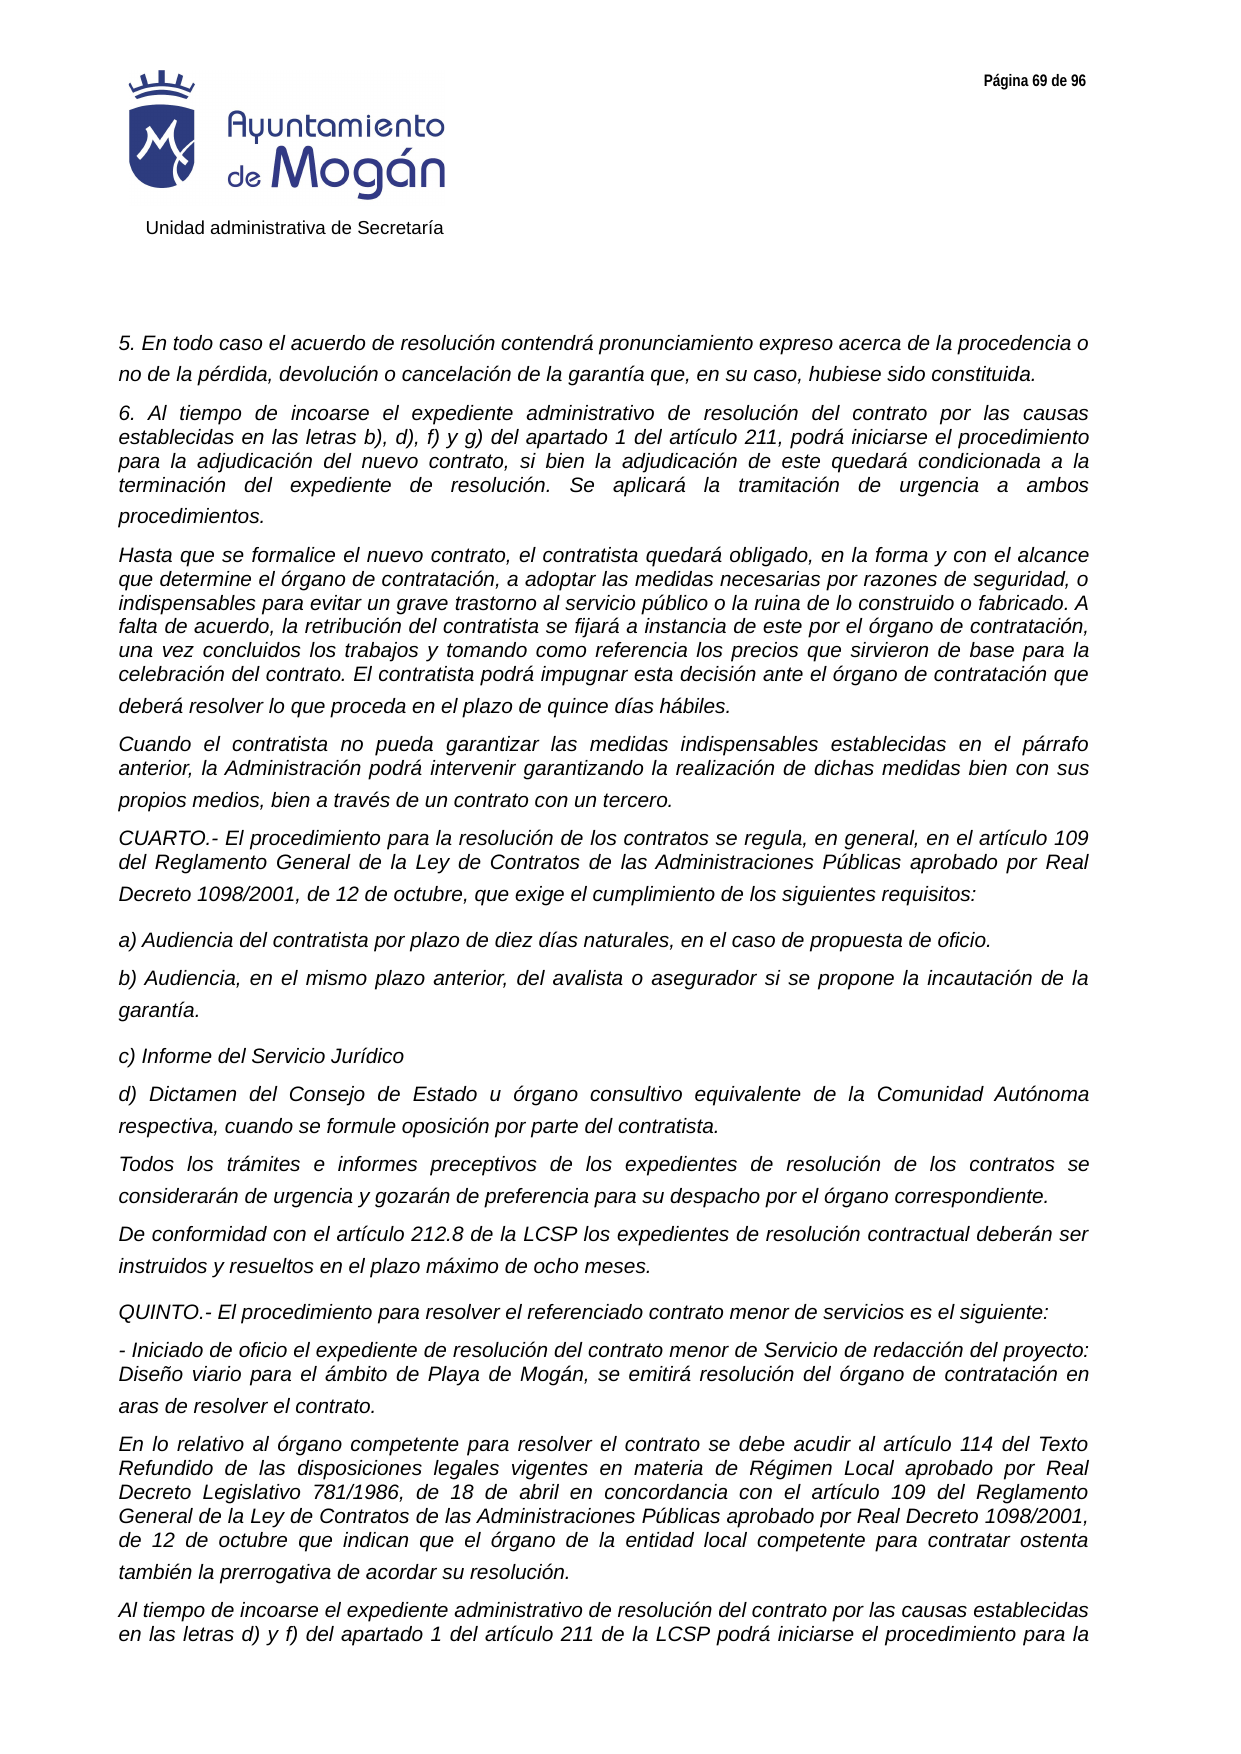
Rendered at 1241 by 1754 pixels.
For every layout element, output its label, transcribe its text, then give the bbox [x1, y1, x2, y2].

text CUARTO.- El procedimiento para la resolución de los contratos se regula, en general, en el artículo 109 del Reglamento General de la Ley de Contratos de las Administraciones Públicas aprobado por Real Decreto 1098/2001, de 12 de octubre, que exige el cumplimiento de los siguientes requisitos: [118, 826, 1092, 908]
text Cuando el contratista no pueda garantizar las medidas indispensables establecidas en el párrafo anterior, la Administración podrá intervenir garantizando la realización de dichas medidas bien con sus propios medios, bien a través de un contrato con un tercero. [118, 732, 1092, 814]
picture [128, 70, 445, 206]
text c) Informe del Servicio Jurídico [118, 1036, 1092, 1070]
text En lo relativo al órgano competente para resolver el contrato se debe acudir al artículo 114 del Texto Refundido de las disposiciones legales vigentes en materia de Régimen Local aprobado por Real Decreto Legislativo 781/1986, de 18 de abril en concordancia con el artículo 109 del Reglamento General de la Ley de Contratos de las Administraciones Públicas aprobado por Real Decreto 1098/2001, de 12 de octubre que indican que el órgano de la entidad local competente para contratar ostenta también la prerrogativa de acordar su resolución. [118, 1432, 1092, 1586]
text Al tiempo de incoarse el expediente administrativo de resolución del contrato por las causas establecidas en las letras d) y f) del apartado 1 del artículo 211 de la LCSP podrá iniciarse el procedimiento para la [118, 1598, 1092, 1646]
text Todos los trámites e informes preceptivos de los expedientes de resolución de los contratos se considerarán de urgencia y gozarán de preferencia para su despacho por el órgano correspondiente. [118, 1152, 1092, 1210]
text QUINTO.- El procedimiento para resolver el referenciado contrato menor de servicios es el siguiente: [118, 1292, 1092, 1326]
text - Iniciado de oficio el expediente de resolución del contrato menor de Servicio de redacción del proyecto: Diseño viario para el ámbito de Playa de Mogán, se emitirá resolución del órgano de contratación en aras de resolver el contrato. [118, 1338, 1092, 1420]
text a) Audiencia del contratista por plazo de diez días naturales, en el caso de propuesta de oficio. [118, 920, 1092, 954]
text Hasta que se formalice el nuevo contrato, el contratista quedará obligado, en la forma y con el alcance que determine el órgano de contratación, a adoptar las medidas necesarias por razones de seguridad, o indispensables para evitar un grave trastorno al servicio público o la ruina de lo construido o fabricado. A falta de acuerdo, la retribución del contratista se fijará a instancia de este por el órgano de contratación, una vez concluidos los trabajos y tomando como referencia los precios que sirvieron de base para la celebración del contrato. El contratista podrá impugnar esta decisión ante el órgano de contratación que deberá resolver lo que proceda en el plazo de quince días hábiles. [118, 542, 1092, 720]
text d) Dictamen del Consejo de Estado u órgano consultivo equivalente de la Comunidad Autónoma respectiva, cuando se formule oposición por parte del contratista. [118, 1082, 1092, 1140]
text 5. En todo caso el acuerdo de resolución contendrá pronunciamiento expreso acerca de la procedencia o no de la pérdida, devolución o cancelación de la garantía que, en su caso, hubiese sido constituida. [118, 331, 1092, 388]
text b) Audiencia, en el mismo plazo anterior, del avalista o asegurador si se propone la incautación de la garantía. [118, 966, 1092, 1024]
text De conformidad con el artículo 212.8 de la LCSP los expedientes de resolución contractual deberán ser instruidos y resueltos en el plazo máximo de ocho meses. [118, 1222, 1092, 1280]
text 6. Al tiempo de incoarse el expediente administrativo de resolución del contrato por las causas establecidas en las letras b), d), f) y g) del apartado 1 del artículo 211, podrá iniciarse el procedimiento para la adjudicación del nuevo contrato, si bien la adjudicación de este quedará condicionada a la terminación del expediente de resolución. Se aplicará la tramitación de urgencia a ambos procedimientos. [118, 401, 1092, 530]
